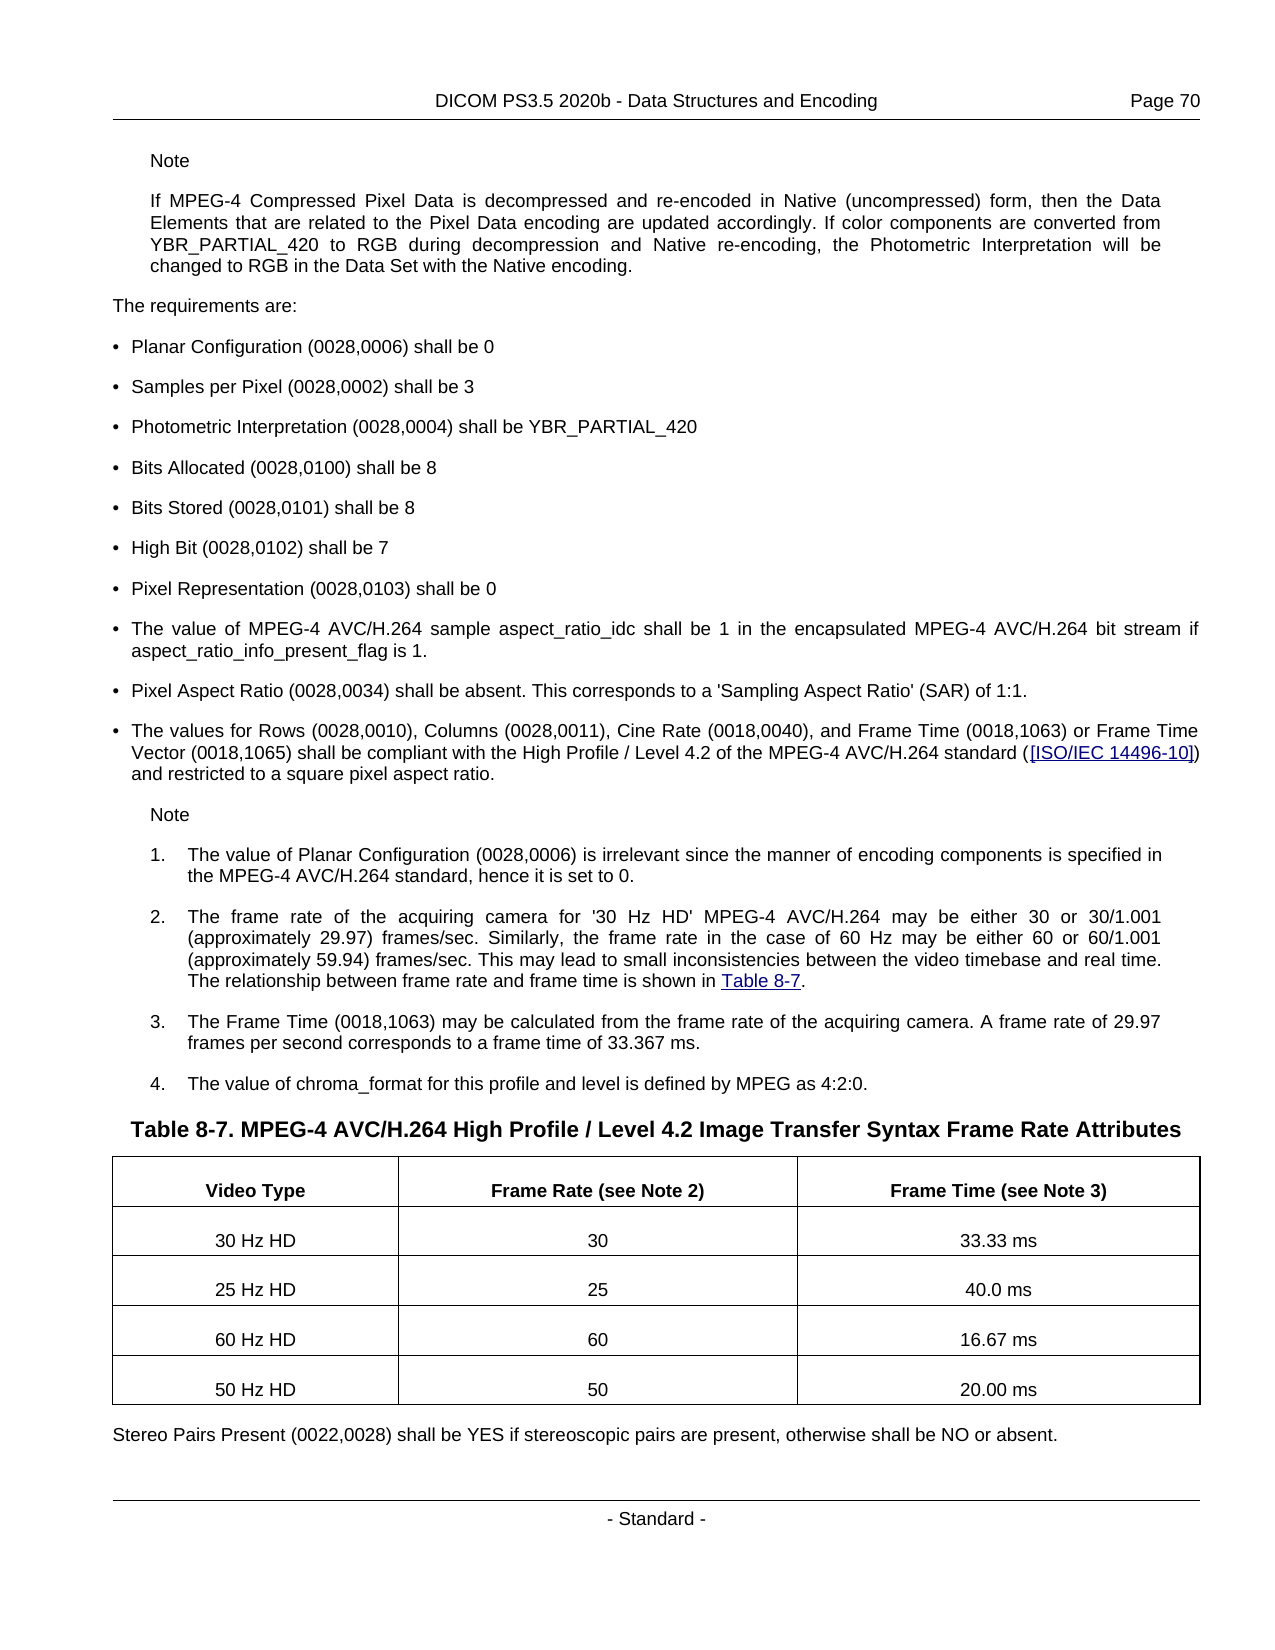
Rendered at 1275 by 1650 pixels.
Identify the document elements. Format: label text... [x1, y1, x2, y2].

text • Photometric Interpretation (0028,0004) shall be YBR_PARTIAL_420 [112, 416, 1200, 438]
text • The values for Rows (0028,0010), Columns (0028,0011), Cine Rate (0018,0040), and Frame Time (0018,1063) or Frame Time Vector (0018,1065) shall be compliant with the High Profile / Level 4.2 of the MPEG-4 AVC/H.264 standard ([ISO/IEC 14496-10]) and restricted to a square pixel aspect ratio. [112, 720, 1200, 785]
text 1. The value of Planar Configuration (0028,0006) is irrelevant since the manner of encoding components is specified in the MPEG-4 AVC/H.264 standard, hence it is set to 0. [150, 844, 1162, 887]
text Table 8-7. MPEG-4 AVC/H.264 High Profile / Level 4.2 Image Transfer Syntax Frame Rate Attributes [112, 1117, 1200, 1142]
table_cell 30 Hz HD [113, 1207, 398, 1255]
text • High Bit (0028,0102) shall be 7 [112, 537, 1200, 559]
table_cell 33.33 ms [798, 1207, 1199, 1255]
text • Bits Allocated (0028,0100) shall be 8 [112, 457, 1200, 478]
table_cell 60 Hz HD [113, 1306, 398, 1355]
text • Pixel Representation (0028,0103) shall be 0 [112, 577, 1200, 599]
table_cell 16.67 ms [798, 1306, 1199, 1355]
text • Planar Configuration (0028,0006) shall be 0 [112, 336, 1200, 357]
text Note [150, 803, 1162, 825]
text Note [150, 150, 1162, 172]
table_cell 20.00 ms [798, 1356, 1199, 1404]
table_header Frame Rate (see Note 2) [399, 1157, 797, 1206]
text • The value of MPEG-4 AVC/H.264 sample aspect_ratio_idc shall be 1 in the encapsulated MPEG-4 AVC/H.264 bit stream if aspect_ratio_info_present_flag is 1. [112, 618, 1200, 661]
table_cell 25 Hz HD [113, 1256, 398, 1305]
text 3. The Frame Time (0018,1063) may be calculated from the frame rate of the acquiring camera. A frame rate of 29.97 frames per second corresponds to a frame time of 33.367 ms. [150, 1011, 1162, 1054]
table_cell 30 [399, 1207, 797, 1255]
table_header Video Type [113, 1157, 398, 1206]
table_cell 60 [399, 1306, 797, 1355]
text 4. The value of chroma_format for this profile and level is defined by MPEG as 4:2:0. [150, 1072, 1162, 1094]
text The requirements are: [112, 295, 1200, 317]
text • Bits Stored (0028,0101) shall be 8 [112, 497, 1200, 518]
table_cell 50 [399, 1356, 797, 1404]
table_cell 25 [399, 1256, 797, 1305]
table_cell 50 Hz HD [113, 1356, 398, 1404]
text Stereo Pairs Present (0022,0028) shall be YES if stereoscopic pairs are present, otherwise shall be NO or absent. [112, 1424, 1200, 1446]
table_cell 40.0 ms [798, 1256, 1199, 1305]
text • Samples per Pixel (0028,0002) shall be 3 [112, 376, 1200, 397]
text • Pixel Aspect Ratio (0028,0034) shall be absent. This corresponds to a 'Sampling Aspect Ratio' (SAR) of 1:1. [112, 680, 1200, 701]
table_header Frame Time (see Note 3) [798, 1157, 1199, 1206]
text 2. The frame rate of the acquiring camera for '30 Hz HD' MPEG-4 AVC/H.264 may be either 30 or 30/1.001 (approximately 29.97) frames/sec. Similarly, the frame rate in the case of 60 Hz may be either 60 or 60/1.001 (approximately 59.94) frames/sec. This may lead to small inconsistencies between the video timebase and real time. The relationship between frame rate and frame time is shown in Table 8-7. [150, 906, 1162, 992]
text If MPEG-4 Compressed Pixel Data is decompressed and re-encoded in Native (uncompressed) form, then the Data Elements that are related to the Pixel Data encoding are updated accordingly. If color components are converted from YBR_PARTIAL_420 to RGB during decompression and Native re-encoding, the Photometric Interpretation will be changed to RGB in the Data Set with the Native encoding. [150, 190, 1162, 277]
